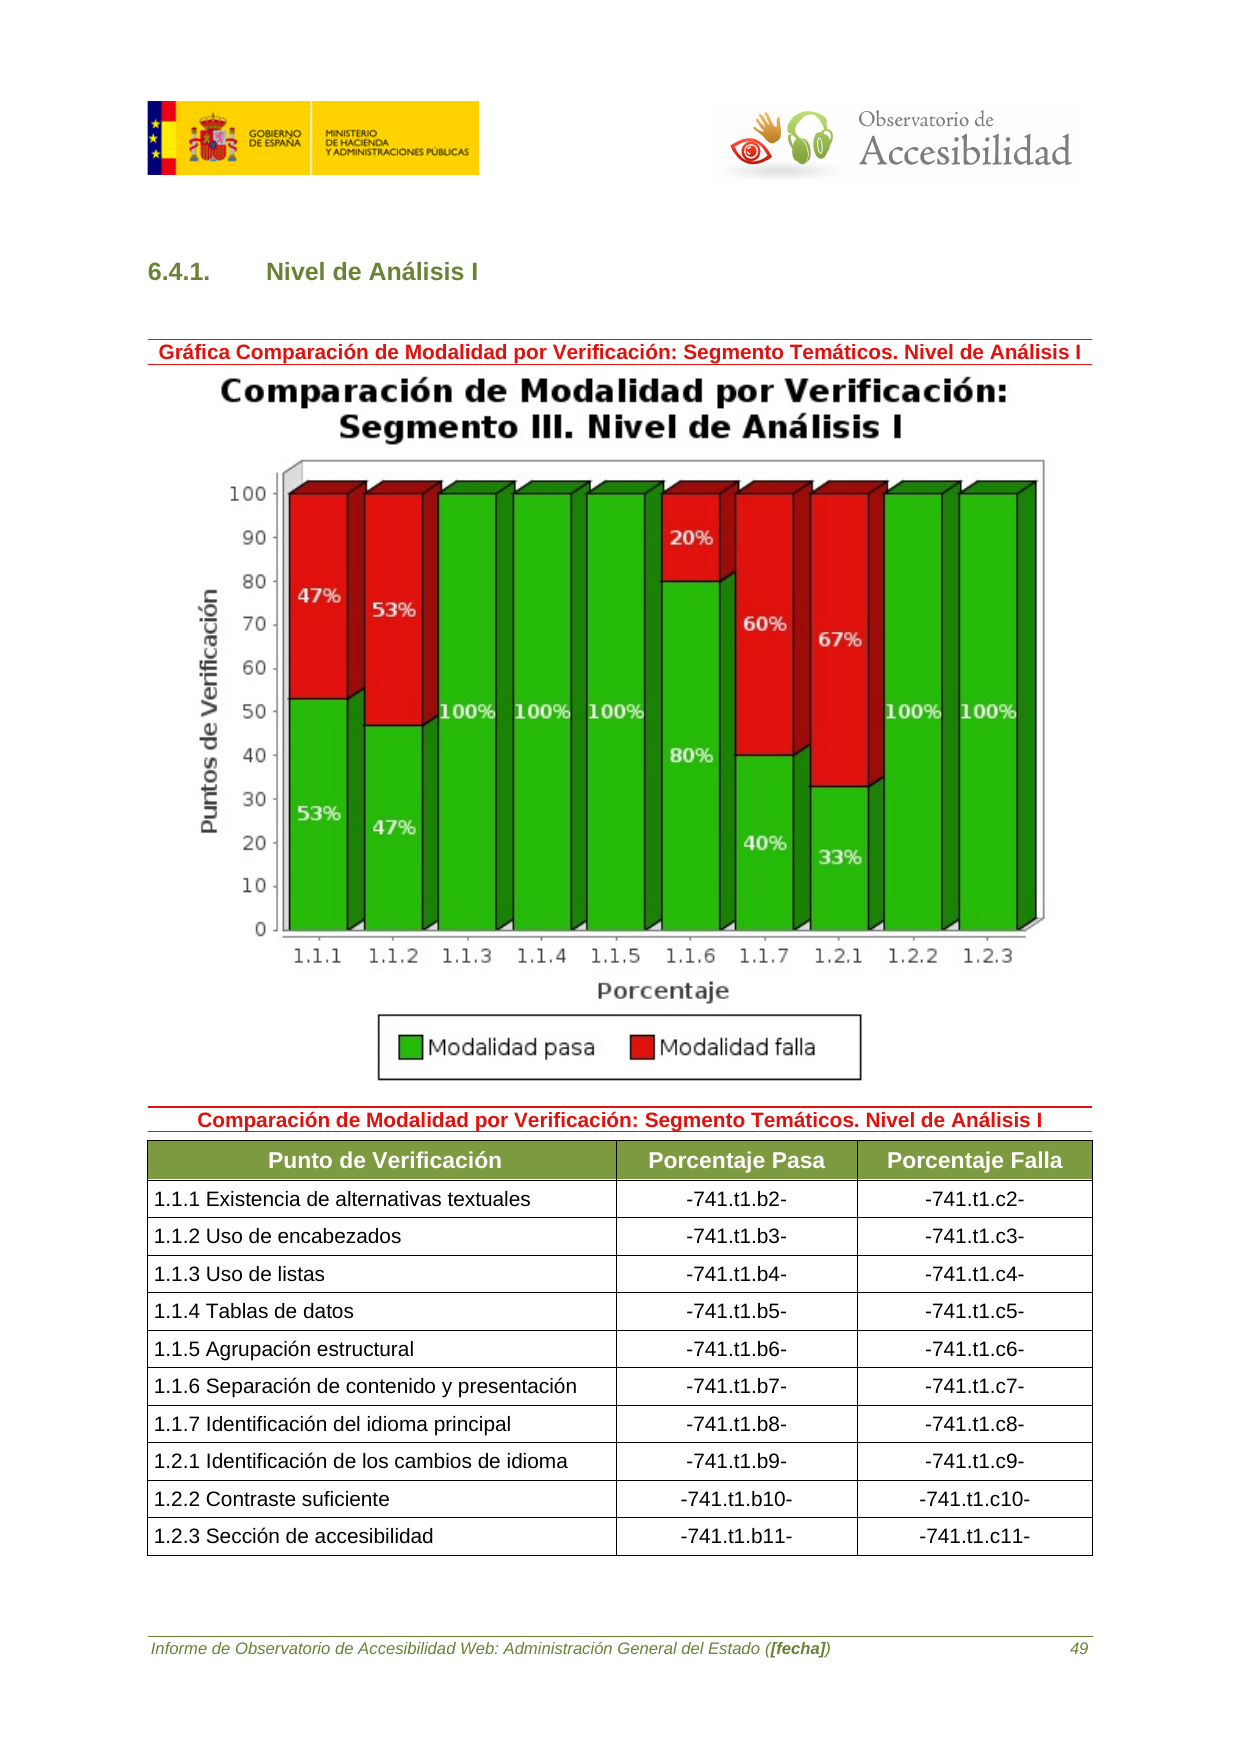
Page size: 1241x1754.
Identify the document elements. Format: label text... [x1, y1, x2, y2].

table_cell -741.t1.b8- [617, 1406, 857, 1442]
table_cell -741.t1.c9- [858, 1443, 1092, 1479]
table_cell -741.t1.b3- [617, 1218, 857, 1254]
table_cell -741.t1.b7- [617, 1368, 857, 1404]
table_cell 1.1.3 Uso de listas [148, 1256, 616, 1292]
table_cell -741.t1.c8- [858, 1406, 1092, 1442]
table_cell 1.2.1 Identificación de los cambios de idioma [148, 1443, 616, 1479]
table_header Porcentaje Pasa [617, 1141, 857, 1179]
table_cell -741.t1.c11- [858, 1518, 1092, 1554]
picture [710, 102, 1086, 185]
table_cell 1.2.2 Contraste suficiente [148, 1481, 616, 1517]
table_cell -741.t1.c10- [858, 1481, 1092, 1517]
table_cell -741.t1.c4- [858, 1256, 1092, 1292]
text Comparación de Modalidad por Verificación: Segmento Temáticos. Nivel de Análisis I [148, 1108, 1092, 1131]
table_cell 1.1.1 Existencia de alternativas textuales [148, 1181, 616, 1217]
table_cell -741.t1.b5- [617, 1293, 857, 1329]
table_cell -741.t1.b11- [617, 1518, 857, 1554]
table_cell -741.t1.c3- [858, 1218, 1092, 1254]
table_cell 1.1.2 Uso de encabezados [148, 1218, 616, 1254]
table_cell -741.t1.c2- [858, 1181, 1092, 1217]
table_cell -741.t1.c7- [858, 1368, 1092, 1404]
picture [147, 101, 479, 175]
table_cell 1.1.4 Tablas de datos [148, 1293, 616, 1329]
text Gráfica Comparación de Modalidad por Verificación: Segmento Temáticos. Nivel de Análisis I [148, 340, 1092, 364]
picture [178, 372, 1062, 1082]
table_cell -741.t1.b9- [617, 1443, 857, 1479]
table_cell 1.1.6 Separación de contenido y presentación [148, 1368, 616, 1404]
table_cell -741.t1.b2- [617, 1181, 857, 1217]
table_cell 1.1.5 Agrupación estructural [148, 1331, 616, 1367]
table_cell -741.t1.c6- [858, 1331, 1092, 1367]
table_cell -741.t1.b10- [617, 1481, 857, 1517]
table_cell 1.1.7 Identificación del idioma principal [148, 1406, 616, 1442]
table_cell -741.t1.b4- [617, 1256, 857, 1292]
table_cell 1.2.3 Sección de accesibilidad [148, 1518, 616, 1554]
table_header Punto de Verificación [148, 1141, 616, 1179]
table_cell -741.t1.c5- [858, 1293, 1092, 1329]
table_cell -741.t1.b6- [617, 1331, 857, 1367]
subtitle Nivel de Análisis I [148, 257, 1092, 286]
table_header Porcentaje Falla [858, 1141, 1092, 1179]
